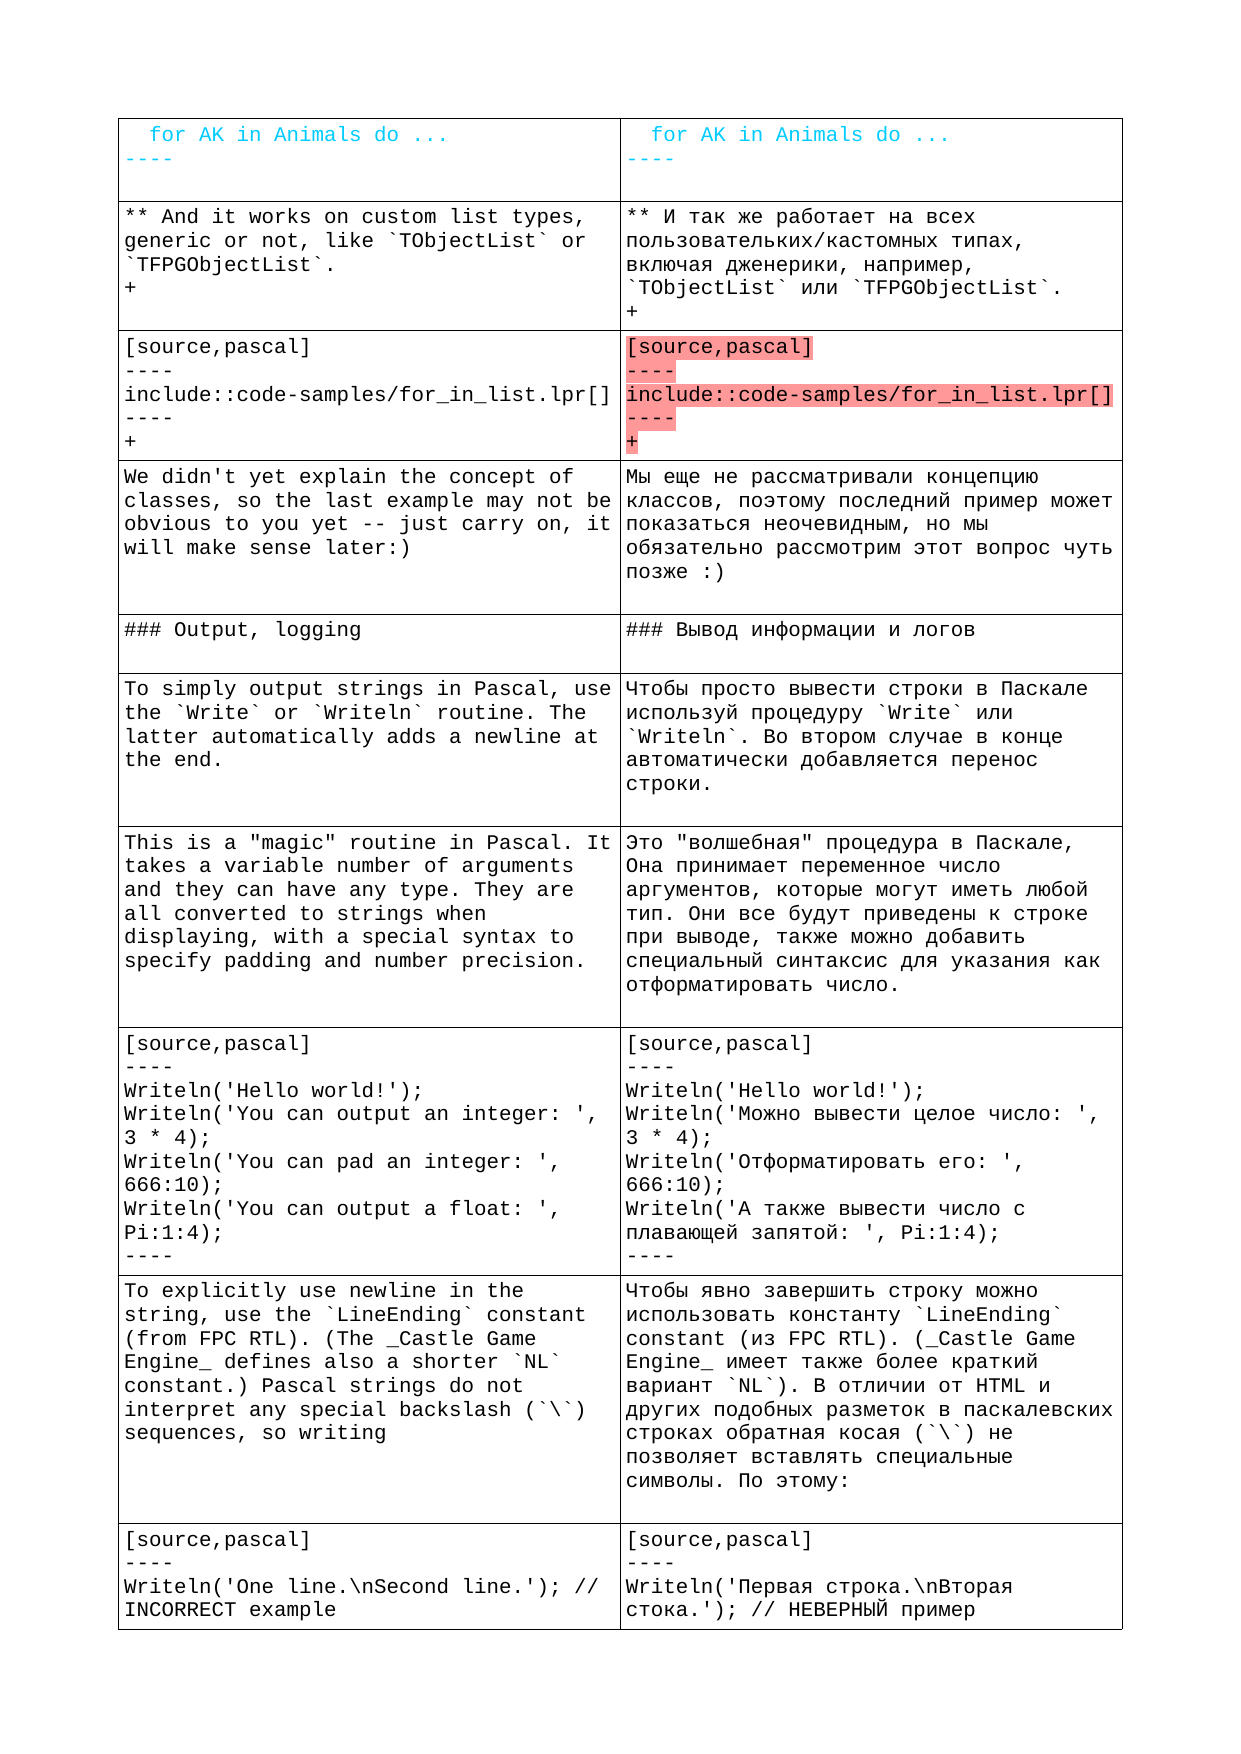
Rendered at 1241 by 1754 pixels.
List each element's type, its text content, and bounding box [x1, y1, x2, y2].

table_cell for AK in Animals do ... ---- [621, 119, 1122, 201]
table_cell [source,pascal] ---- Writeln('Hello world!'); Writeln('Можно вывести целое число: ', 3 * 4); Writeln('Отформатировать его: ', 666:10); Writeln('А также вывести число с плавающей запятой: ', Pi:1:4); ---- [621, 1028, 1122, 1275]
table_cell Чтобы просто вывести строки в Паскале используй процедуру `Write` или `Writeln`. Во втором случае в конце автоматически добавляется перенос строки. [621, 674, 1122, 826]
table_cell Это "волшебная" процедура в Паскале, Она принимает переменное число аргументов, которые могут иметь любой тип. Они все будут приведены к строке при выводе, также можно добавить специальный синтаксис для указания как отформатировать число. [621, 827, 1122, 1027]
table_cell Мы еще не рассматривали концепцию классов, поэтому последний пример может показаться неочевидным, но мы обязательно рассмотрим этот вопрос чуть позже :) [621, 461, 1122, 614]
table_cell Чтобы явно завершить строку можно использовать константу `LineEnding` constant (из FPC RTL). (_Castle Game Engine_ имеет также более краткий вариант `NL`). В отличии от HTML и других подобных разметок в паскалевских строках обратная косая (`\`) не позволяет вставлять специальные символы. По этому: [621, 1276, 1122, 1523]
table_cell [source,pascal] ---- Writeln('Hello world!'); Writeln('You can output an integer: ', 3 * 4); Writeln('You can pad an integer: ', 666:10); Writeln('You can output a float: ', Pi:1:4); ---- [119, 1028, 620, 1275]
table_cell ### Вывод информации и логов [621, 615, 1122, 672]
table_cell for AK in Animals do ... ---- [119, 119, 620, 201]
table_cell ### Output, logging [119, 615, 620, 672]
table_cell This is a "magic" routine in Pascal. It takes a variable number of arguments and they can have any type. They are all converted to strings when displaying, with a special syntax to specify padding and number precision. [119, 827, 620, 1027]
table_cell [source,pascal] ---- Writeln('One line.\nSecond line.'); // INCORRECT example ---- [119, 1524, 620, 1629]
table_cell [source,pascal] ---- include::code-samples/for_in_list.lpr[] ---- + [621, 331, 1122, 460]
table_cell To explicitly use newline in the string, use the `LineEnding` constant (from FPC RTL). (The _Castle Game Engine_ defines also a shorter `NL` constant.) Pascal strings do not interpret any special backslash (`\`) sequences, so writing [119, 1276, 620, 1523]
table_cell [source,pascal] ---- include::code-samples/for_in_list.lpr[] ---- + [119, 331, 620, 460]
table_cell ** And it works on custom list types, generic or not, like `TObjectList` or `TFPGObjectList`. + [119, 202, 620, 330]
table_cell ** И так же работает на всех пользовательких/кастомных типах, включая дженерики, например, `TObjectList` или `TFPGObjectList`. + [621, 202, 1122, 330]
table_cell [source,pascal] ---- Writeln('Первая строка.\nВторая стока.'); // НЕВЕРНЫЙ пример ---- [621, 1524, 1122, 1629]
table_cell We didn't yet explain the concept of classes, so the last example may not be obvious to you yet -- just carry on, it will make sense later:) [119, 461, 620, 614]
table_cell To simply output strings in Pascal, use the `Write` or `Writeln` routine. The latter automatically adds a newline at the end. [119, 674, 620, 826]
